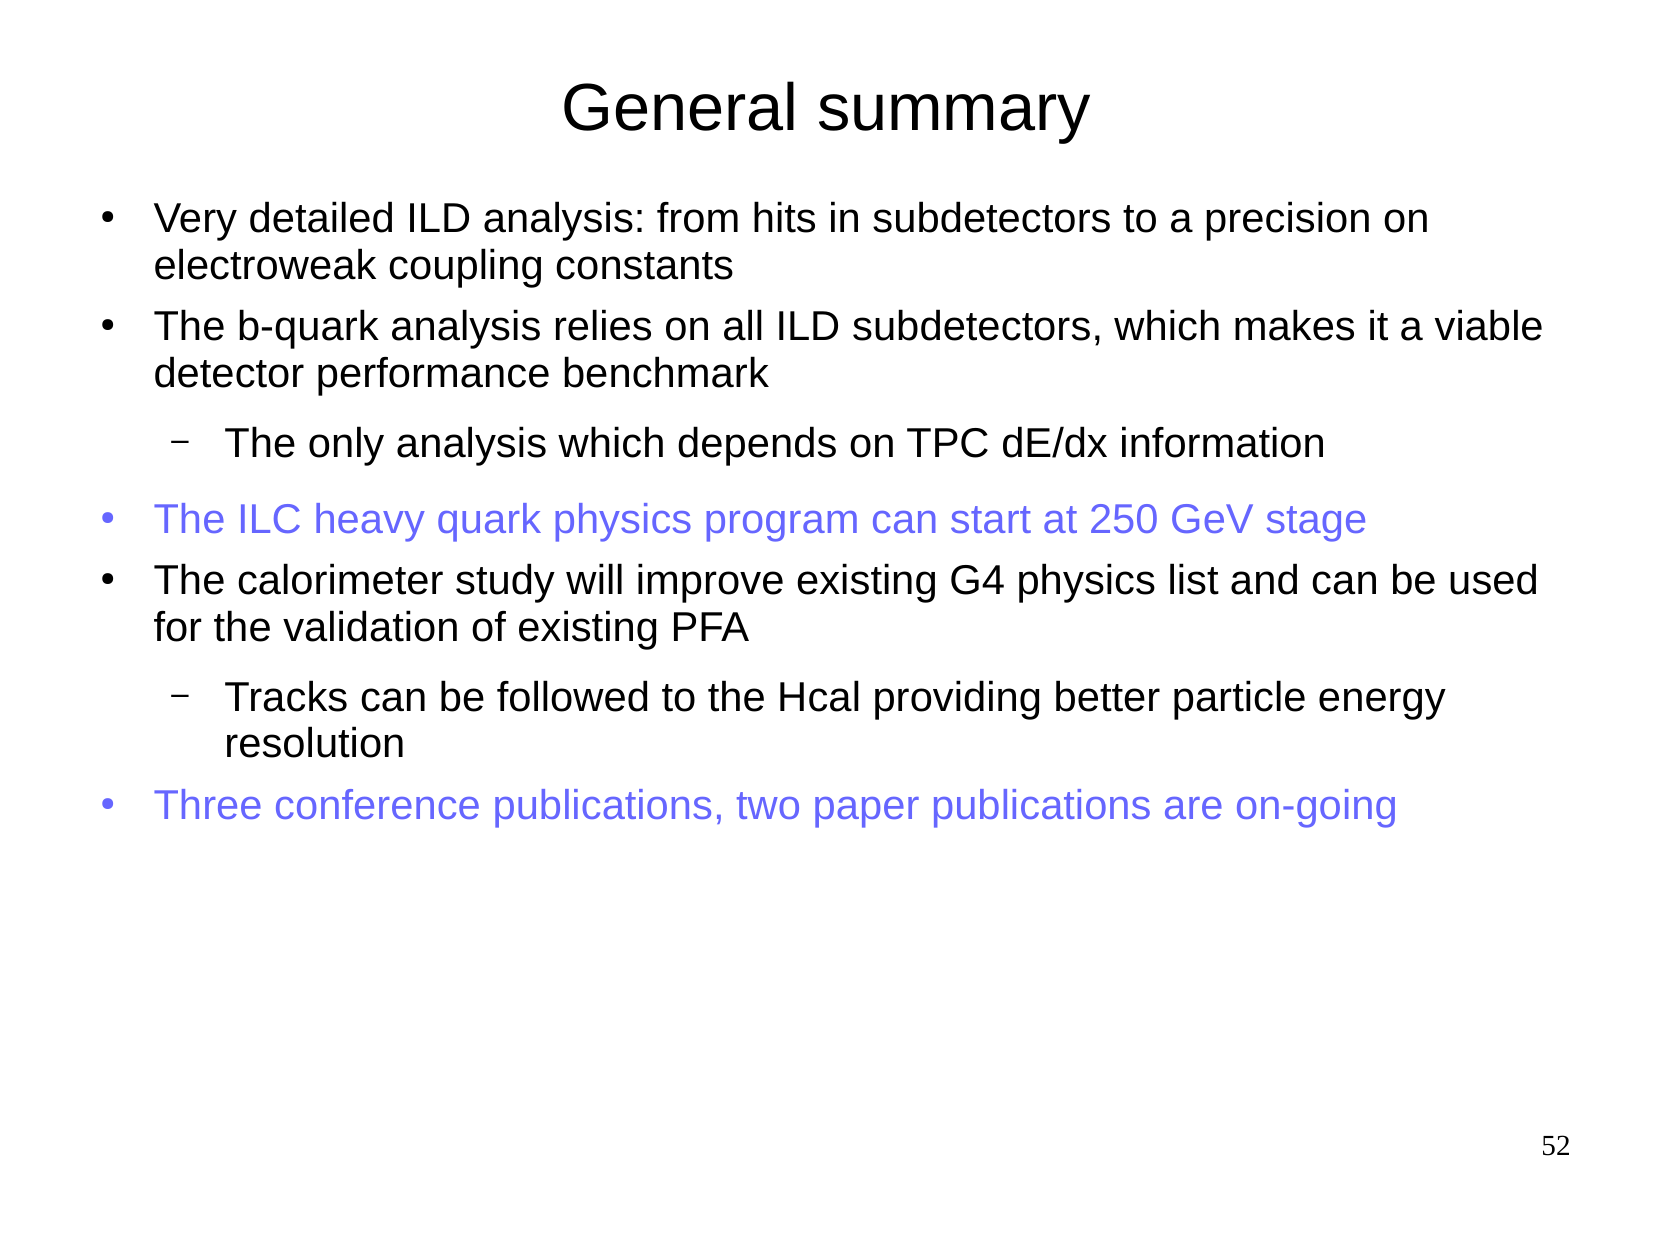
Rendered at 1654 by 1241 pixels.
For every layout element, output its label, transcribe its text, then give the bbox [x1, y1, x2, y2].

list Very detailed ILD analysis: from hits in subdetectors to a precision on electroweak coupling constants The b-quark analysis relies on all ILD subdetectors, which makes it a viable detector performance benchmark The only analysis which depends on TPC dE/dx information The ILC heavy quark physics program can start at 250 GeV stage The calorimeter study will improve existing G4 physics list and can be used for the validation of existing PFA Tracks can be followed to the Hcal providing better particle energy resolution Three conference publications, two paper publications are on-going [82, 195, 1571, 1171]
title General summary [82, 49, 1571, 166]
